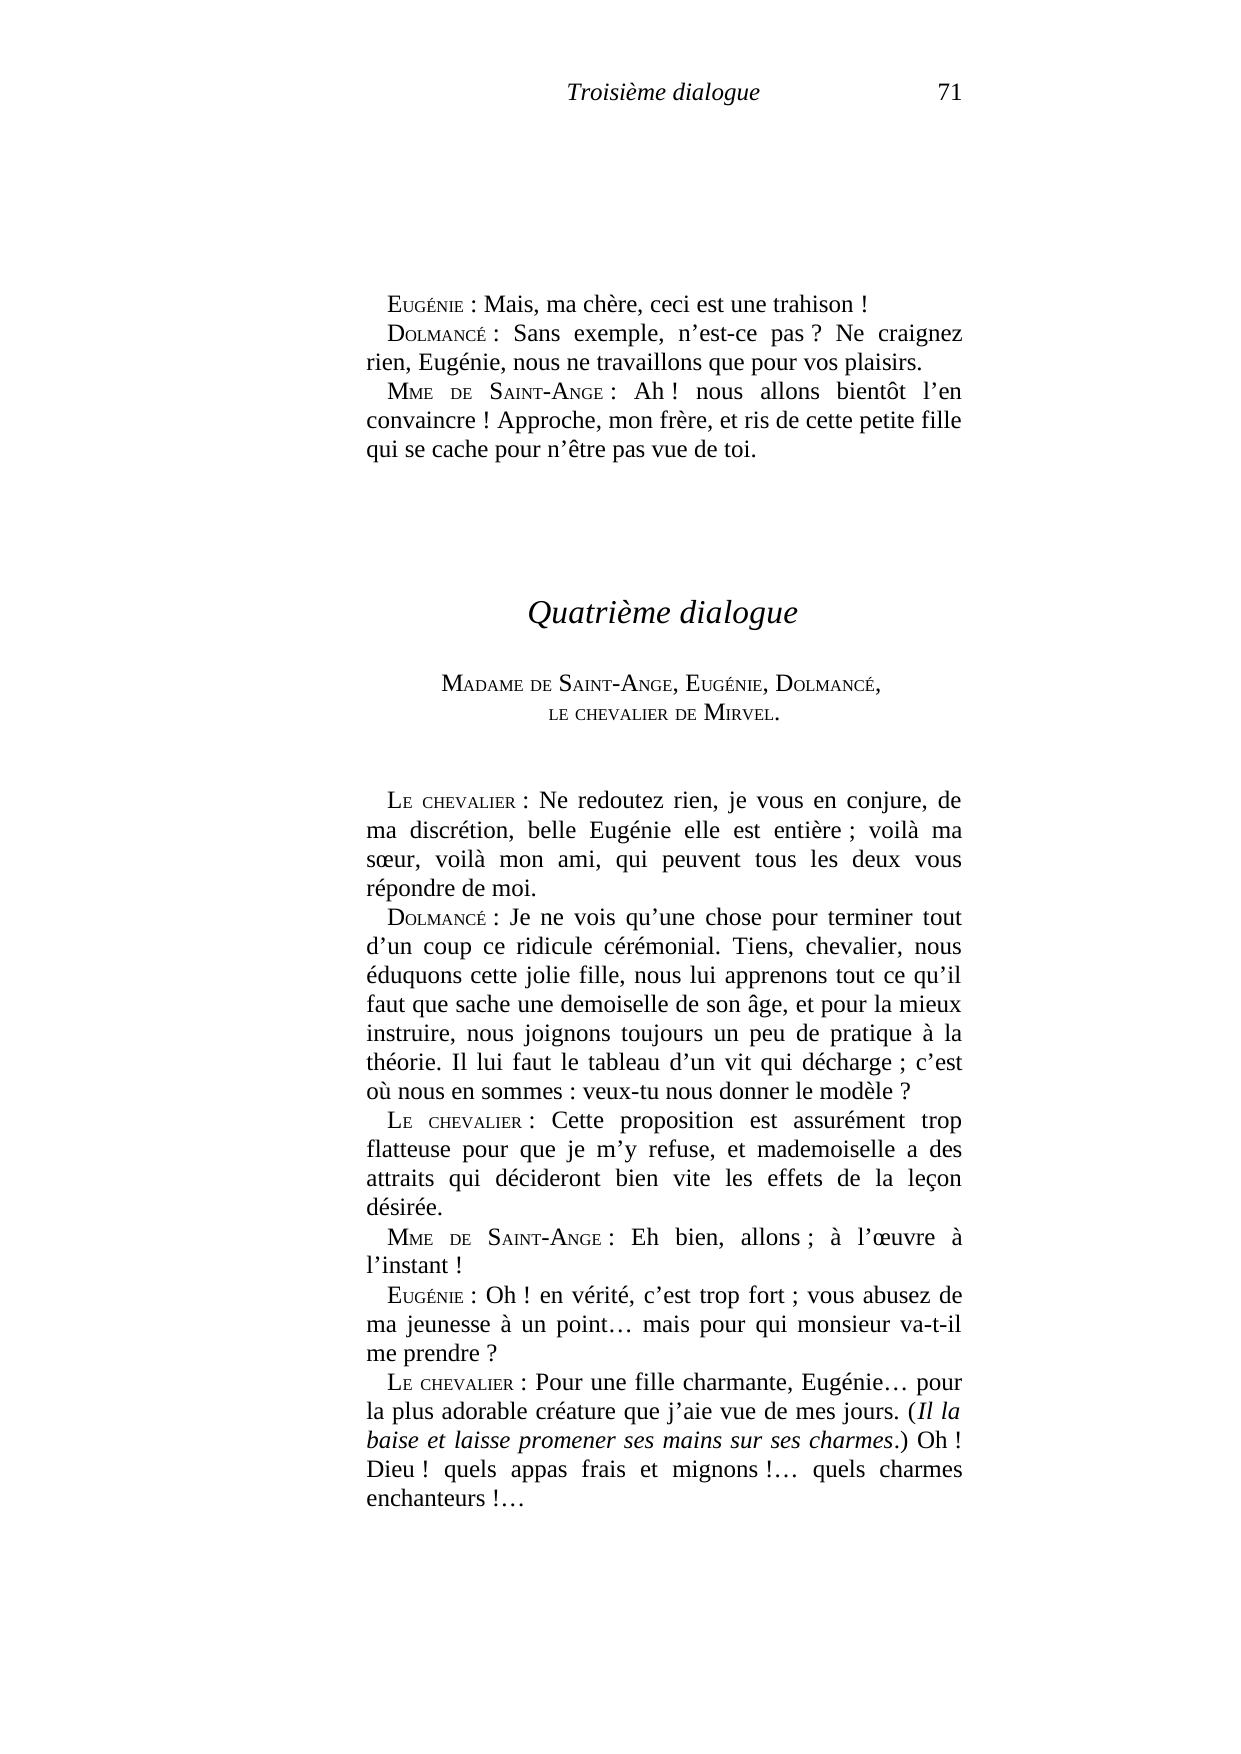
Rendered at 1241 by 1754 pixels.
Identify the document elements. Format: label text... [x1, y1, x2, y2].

text Madame de Saint-Ange, Eugénie, Dolmancé, le chevalier de Mirvel. [366, 668, 962, 726]
text Le chevalier : Ne redoutez rien, je vous en conjure, de ma discrétion, belle Eugénie elle est entière ; voilà ma sœur, voilà mon ami, qui peuvent tous les deux vous répondre de moi. [366, 785, 962, 902]
text Dolmancé : Je ne vois qu’une chose pour terminer tout d’un coup ce ridicule cérémonial. Tiens, chevalier, nous éduquons cette jolie fille, nous lui apprenons tout ce qu’il faut que sache une demoiselle de son âge, et pour la mieux instruire, nous joignons toujours un peu de pratique à la théorie. Il lui faut le tableau d’un vit qui décharge ; c’est où nous en sommes : veux-tu nous donner le modèle ? [366, 902, 962, 1105]
text Le chevalier : Cette proposition est assurément trop flatteuse pour que je m’y refuse, et mademoiselle a des attraits qui décideront bien vite les effets de la leçon désirée. [366, 1105, 962, 1221]
subtitle Quatrième dialogue [366, 592, 962, 631]
text Eugénie : Oh ! en vérité, c’est trop fort ; vous abusez de ma jeunesse à un point… mais pour qui monsieur va-t-il me prendre ? [366, 1279, 962, 1367]
text Le chevalier : Pour une fille charmante, Eugénie… pour la plus adorable créature que j’aie vue de mes jours. (Il la baise et laisse promener ses mains sur ses charmes.) Oh ! Dieu ! quels appas frais et mignons !… quels charmes enchanteurs !… [366, 1367, 962, 1512]
text Eugénie : Mais, ma chère, ceci est une trahison ! [366, 289, 962, 318]
text Mme de Saint-Ange : Eh bien, allons ; à l’œuvre à l’instant ! [366, 1221, 962, 1279]
text Mme de Saint-Ange : Ah ! nous allons bientôt l’en convaincre ! Approche, mon frère, et ris de cette petite fille qui se cache pour n’être pas vue de toi. [366, 376, 962, 463]
text Dolmancé : Sans exemple, n’est-ce pas ? Ne craignez rien, Eugénie, nous ne travaillons que pour vos plaisirs. [366, 318, 962, 376]
